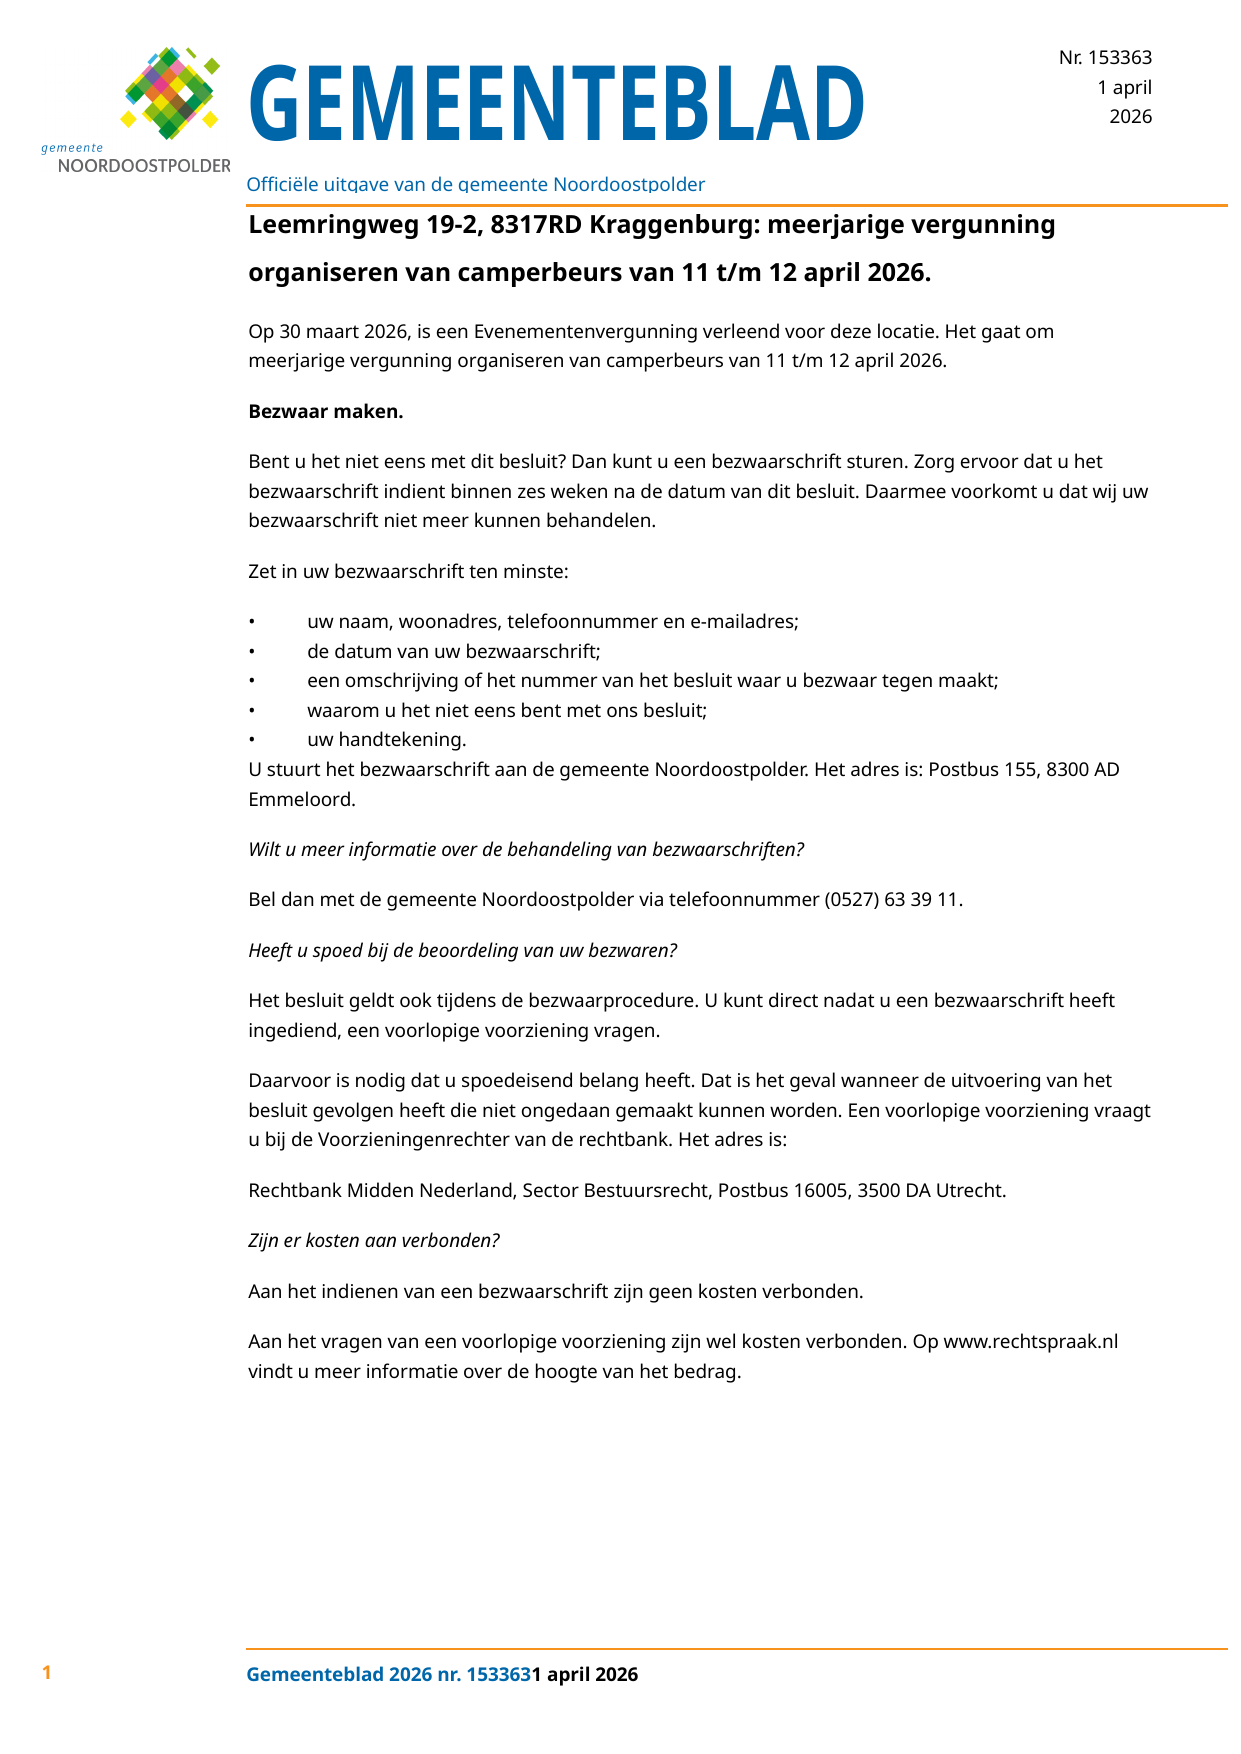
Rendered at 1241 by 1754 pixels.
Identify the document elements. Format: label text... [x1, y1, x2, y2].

text Daarvoor is nodig dat u spoedeisend belang heeft. Dat is het geval wanneer de uitvoering van het besluit gevolgen heeft die niet ongedaan gemaakt kunnen worden. Een voorlopige voorziening vraagt u bij de Voorzieningenrechter van de rechtbank. Het adres is: [248, 1067, 1152, 1152]
list de datum van uw bezwaarschrift; [248, 638, 1152, 664]
text Bent u het niet eens met dit besluit? Dan kunt u een bezwaarschrift sturen. Zorg ervoor dat u het bezwaarschrift indient binnen zes weken na de datum van dit besluit. Daarmee voorkomt u dat wij uw bezwaarschrift niet meer kunnen behandelen. [248, 448, 1152, 533]
list waarom u het niet eens bent met ons besluit; [248, 697, 1152, 723]
text Rechtbank Midden Nederland, Sector Bestuursrecht, Postbus 16005, 3500 DA Utrecht. [248, 1177, 1152, 1203]
text Op 30 maart 2026, is een Evenementenvergunning verleend voor deze locatie. Het gaat om meerjarige vergunning organiseren van camperbeurs van 11 t/m 12 april 2026. [248, 318, 1152, 373]
text U stuurt het bezwaarschrift aan de gemeente Noordoostpolder. Het adres is: Postbus 155, 8300 AD Emmeloord. [248, 756, 1152, 812]
text Leemringweg 19-2, 8317RD Kraggenburg: meerjarige vergunning organiseren van camperbeurs van 11 t/m 12 april 2026. [248, 207, 1152, 288]
text Het besluit geldt ook tijdens de bezwaarprocedure. U kunt direct nadat u een bezwaarschrift heeft ingediend, een voorlopige voorziening vragen. [248, 987, 1152, 1043]
text Bezwaar maken. [248, 398, 1152, 424]
text Wilt u meer informatie over de behandeling van bezwaarschriften? [248, 836, 1152, 862]
picture [41, 47, 231, 172]
text Aan het indienen van een bezwaarschrift zijn geen kosten verbonden. [248, 1278, 1152, 1304]
text Zijn er kosten aan verbonden? [248, 1227, 1152, 1253]
text Bel dan met de gemeente Noordoostpolder via telefoonnummer (0527) 63 39 11. [248, 887, 1152, 912]
text Zet in uw bezwaarschrift ten minste: [248, 558, 1152, 584]
text Aan het vragen van een voorlopige voorziening zijn wel kosten verbonden. Op www.rechtspraak.nl vindt u meer informatie over de hoogte van het bedrag. [248, 1328, 1152, 1384]
list uw naam, woonadres, telefoonnummer en e-mailadres; [248, 608, 1152, 634]
list een omschrijving of het nummer van het besluit waar u bezwaar tegen maakt; [248, 667, 1152, 693]
text Heeft u spoed bij de beoordeling van uw bezwaren? [248, 937, 1152, 963]
list uw handtekening. [248, 727, 1152, 752]
